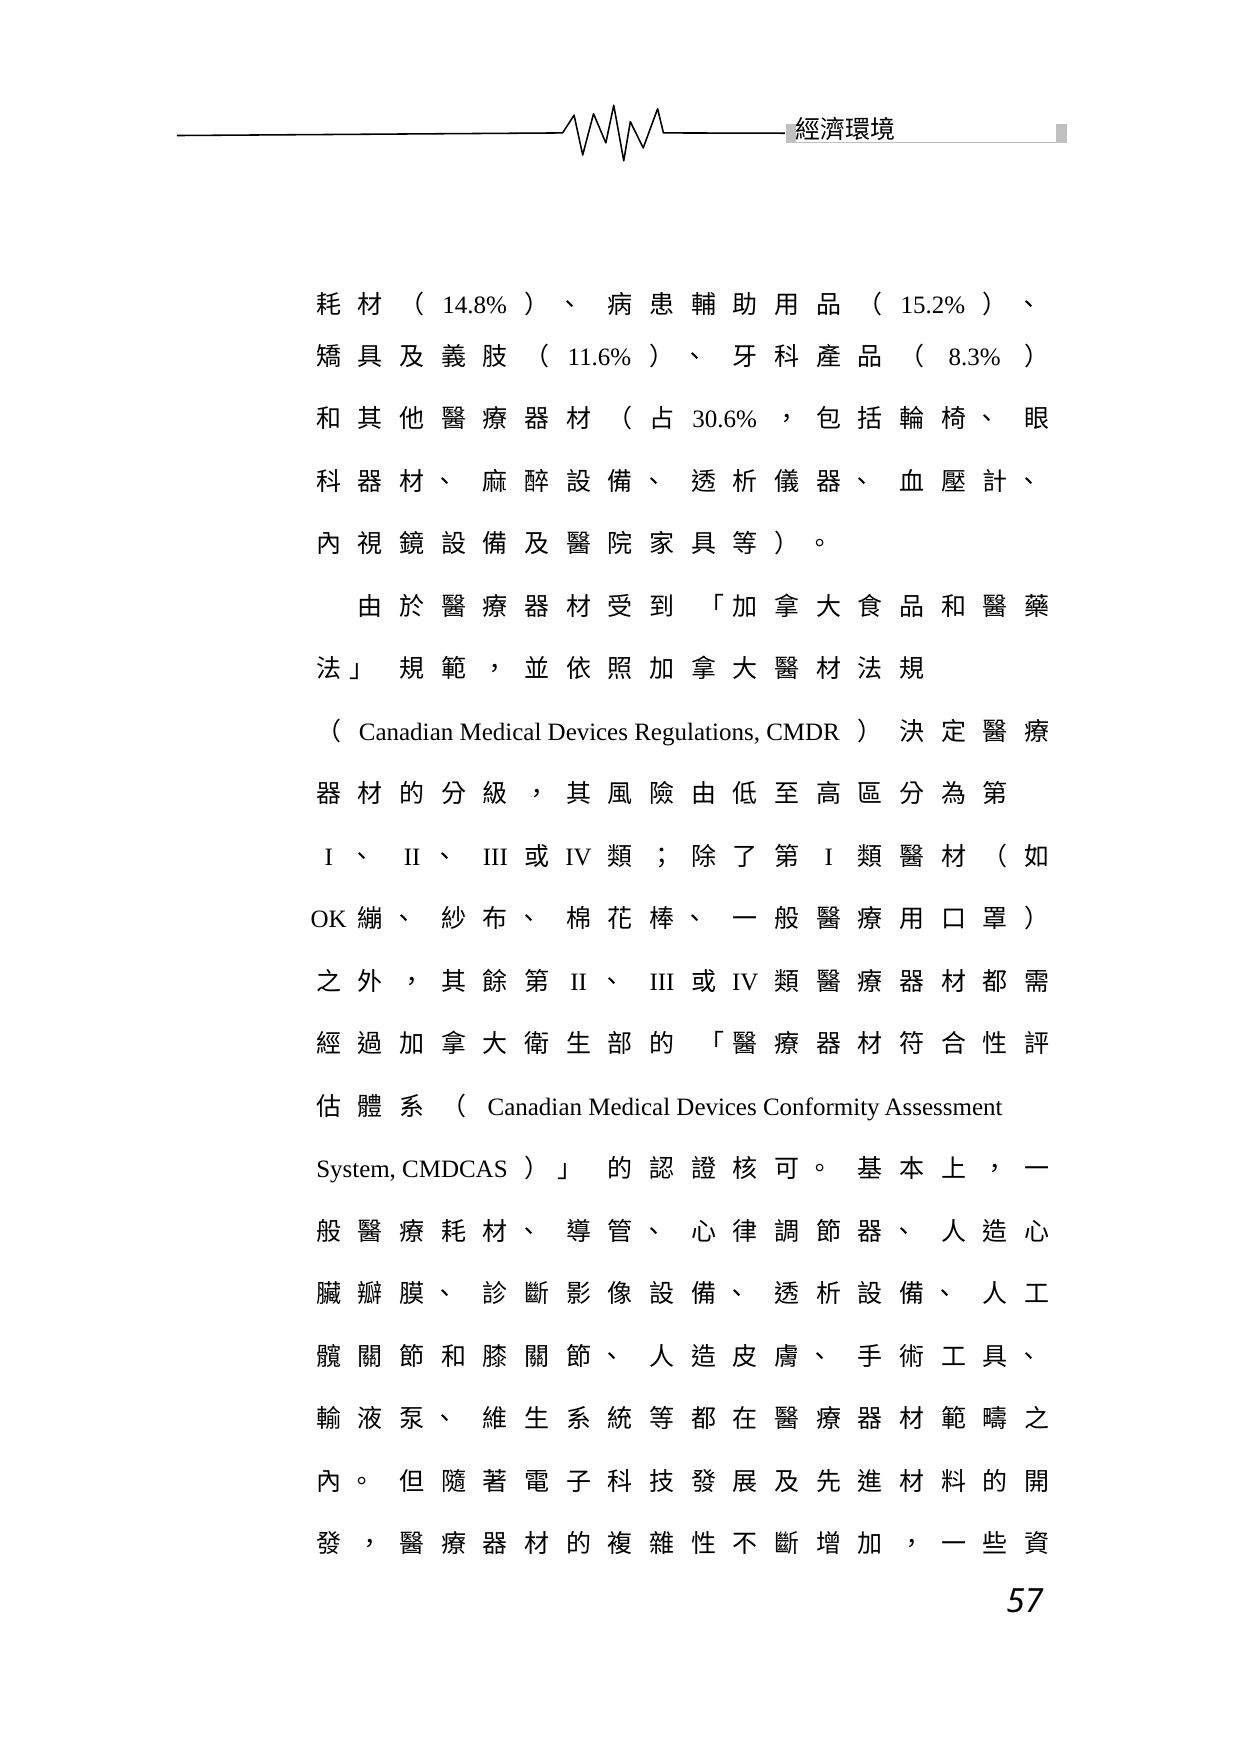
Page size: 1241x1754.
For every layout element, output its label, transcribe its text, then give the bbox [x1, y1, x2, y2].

text 耗材（14.8%）、病患輔助用品（15.2%）、矯具及義肢（11.6%）、牙科產品（8.3%）和其他醫療器材（占30.6%，包括輪椅、眼科器材、麻醉設備、透析儀器、血壓計、內視鏡設備及醫院家具等）。 [281, 250, 1058, 563]
text 由於醫療器材受到「加拿大食品和醫藥法」規範，並依照加拿大醫材法規（Canadian Medical Devices Regulations, CMDR）決定醫療器材的分級，其風險由低至高區分為第I、II、III或IV類；除了第I類醫材（如OK繃、紗布、棉花棒、一般醫療用口罩）之外，其餘第II、III或IV類醫療器材都需經過加拿大衛生部的「醫療器材符合性評估體系（Canadian Medical Devices Conformity Assessment System, CMDCAS）」的認證核可。基本上，一般醫療耗材、導管、心律調節器、人造心臟瓣膜、診斷影像設備、透析設備、人工髖關節和膝關節、人造皮膚、手術工具、輸液泵、維生系統等都在醫療器材範疇之內。但隨著電子科技發展及先進材料的開發，醫療器材的複雜性不斷增加，一些資 [281, 563, 1058, 1563]
